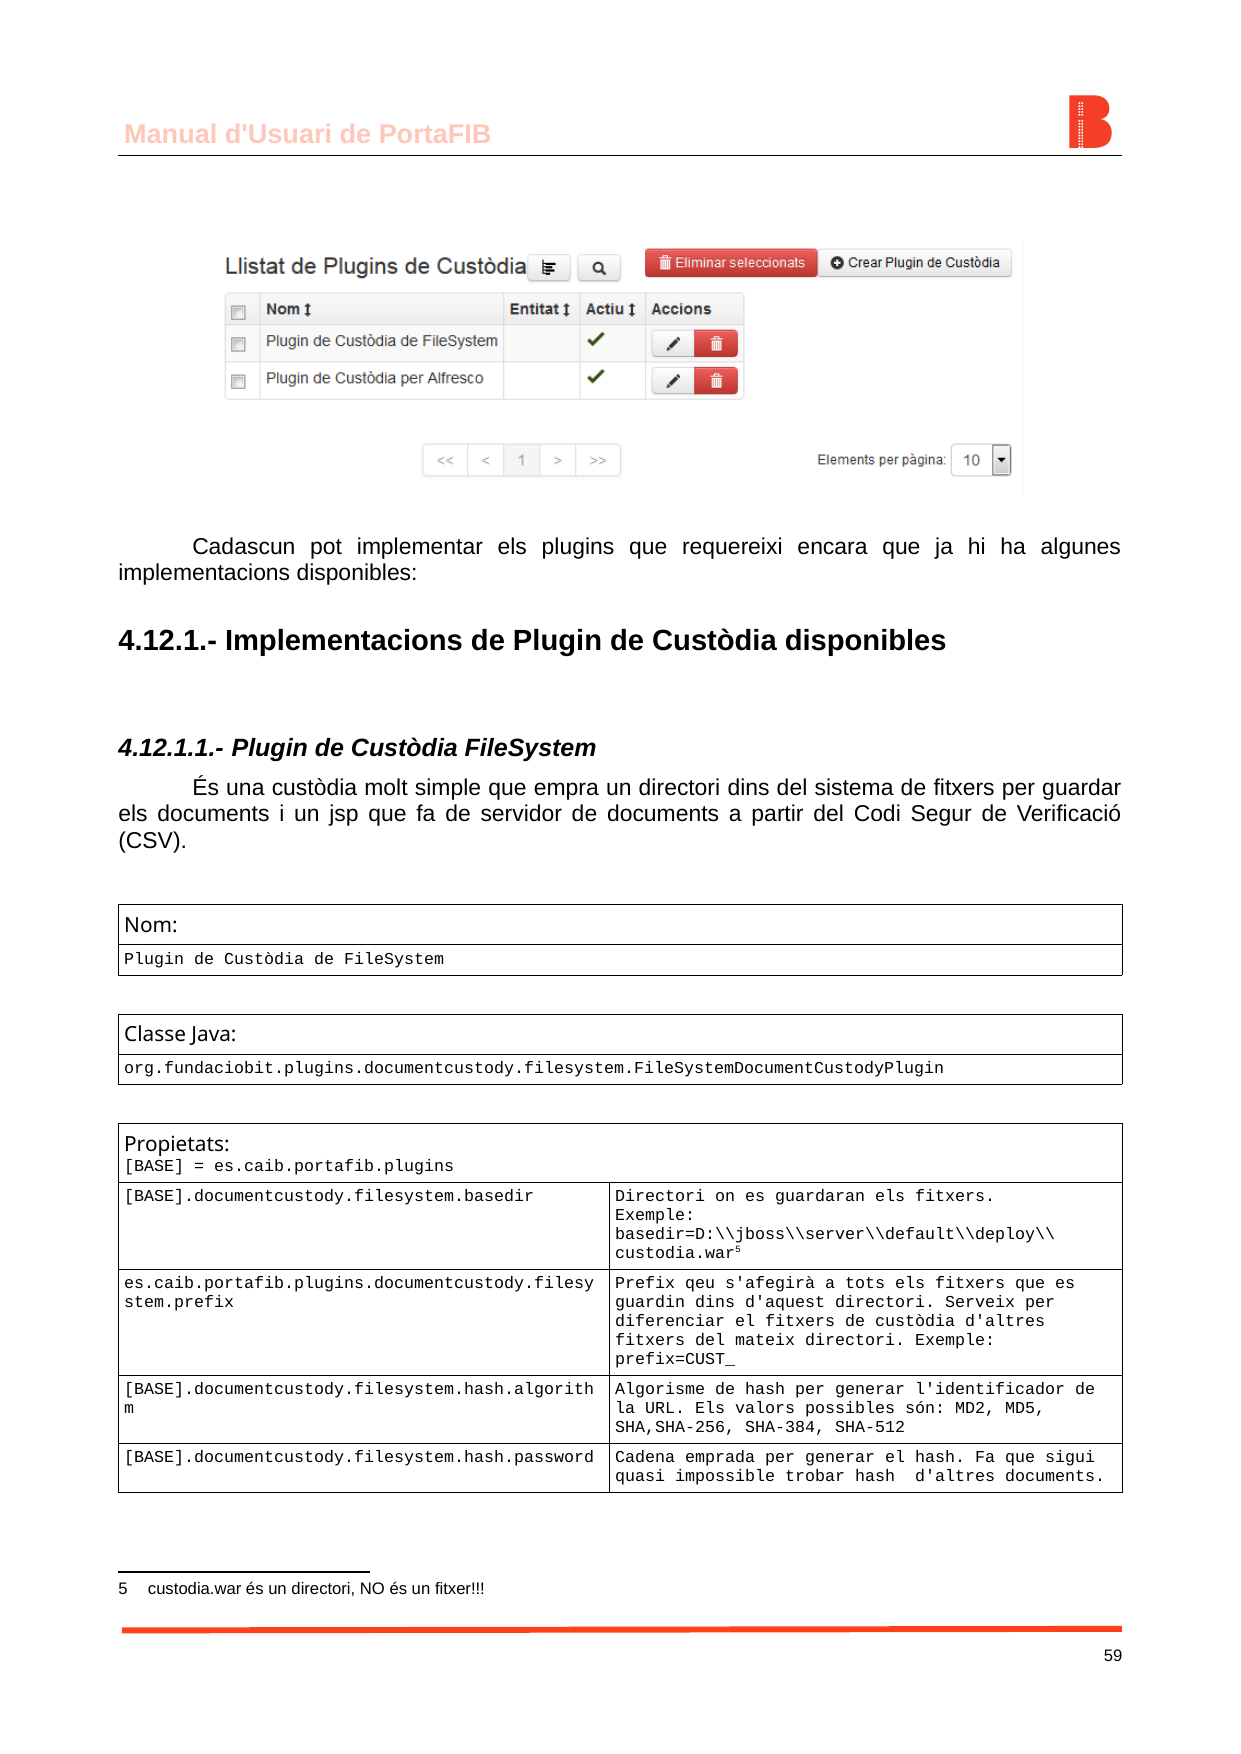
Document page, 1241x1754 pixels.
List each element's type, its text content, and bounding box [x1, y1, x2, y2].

text Cadascun pot implementar els plugins que requereixi encara que ja hi ha algunes implementacions disponibles: [118, 533, 1122, 585]
table_header Nom: [119, 905, 1122, 944]
table_header Classe Java: [119, 1015, 1122, 1054]
table_cell Plugin de Custòdia de FileSystem [119, 945, 1122, 975]
table_cell Directori on es guardaran els fitxers. Exemple: basedir=D:\\jboss\\server\\default\\deploy\\custodia.war [610, 1183, 1122, 1269]
table_cell Algorisme de hash per generar l'identificador de la URL. Els valors possibles són: MD2, MD5, SHA,SHA-256, SHA-384, SHA-512 [610, 1376, 1122, 1443]
text És una custòdia molt simple que empra un directori dins del sistema de fitxers per guardar els documents i un jsp que fa de servidor de documents a partir del Codi Segur de Verificació (CSV). [118, 774, 1122, 853]
picture [1063, 94, 1117, 150]
table_cell [BASE].documentcustody.filesystem.hash.algorithm [119, 1376, 609, 1443]
table_cell es.caib.portafib.plugins.documentcustody.filesystem.prefix [119, 1270, 609, 1375]
table_cell [BASE].documentcustody.filesystem.basedir [119, 1183, 609, 1269]
table_header Propietats: [BASE] = es.caib.portafib.plugins [119, 1124, 1122, 1182]
table_cell Cadena emprada per generar el hash. Fa que sigui quasi impossible trobar hash d'altres documents. [610, 1444, 1122, 1492]
table_cell [BASE].documentcustody.filesystem.hash.password [119, 1444, 609, 1492]
subtitle Implementacions de Plugin de Custòdia disponibles [118, 623, 1122, 656]
subtitle Plugin de Custòdia FileSystem [118, 733, 1122, 761]
picture [217, 242, 1024, 494]
table_cell Prefix qeu s'afegirà a tots els fitxers que es guardin dins d'aquest directori. Serveix per diferenciar el fitxers de custòdia d'altres fitxers del mateix directori. Exemple: prefix=CUST_ [610, 1270, 1122, 1375]
table_cell org.fundaciobit.plugins.documentcustody.filesystem.FileSystemDocumentCustodyPlugin [119, 1055, 1122, 1084]
